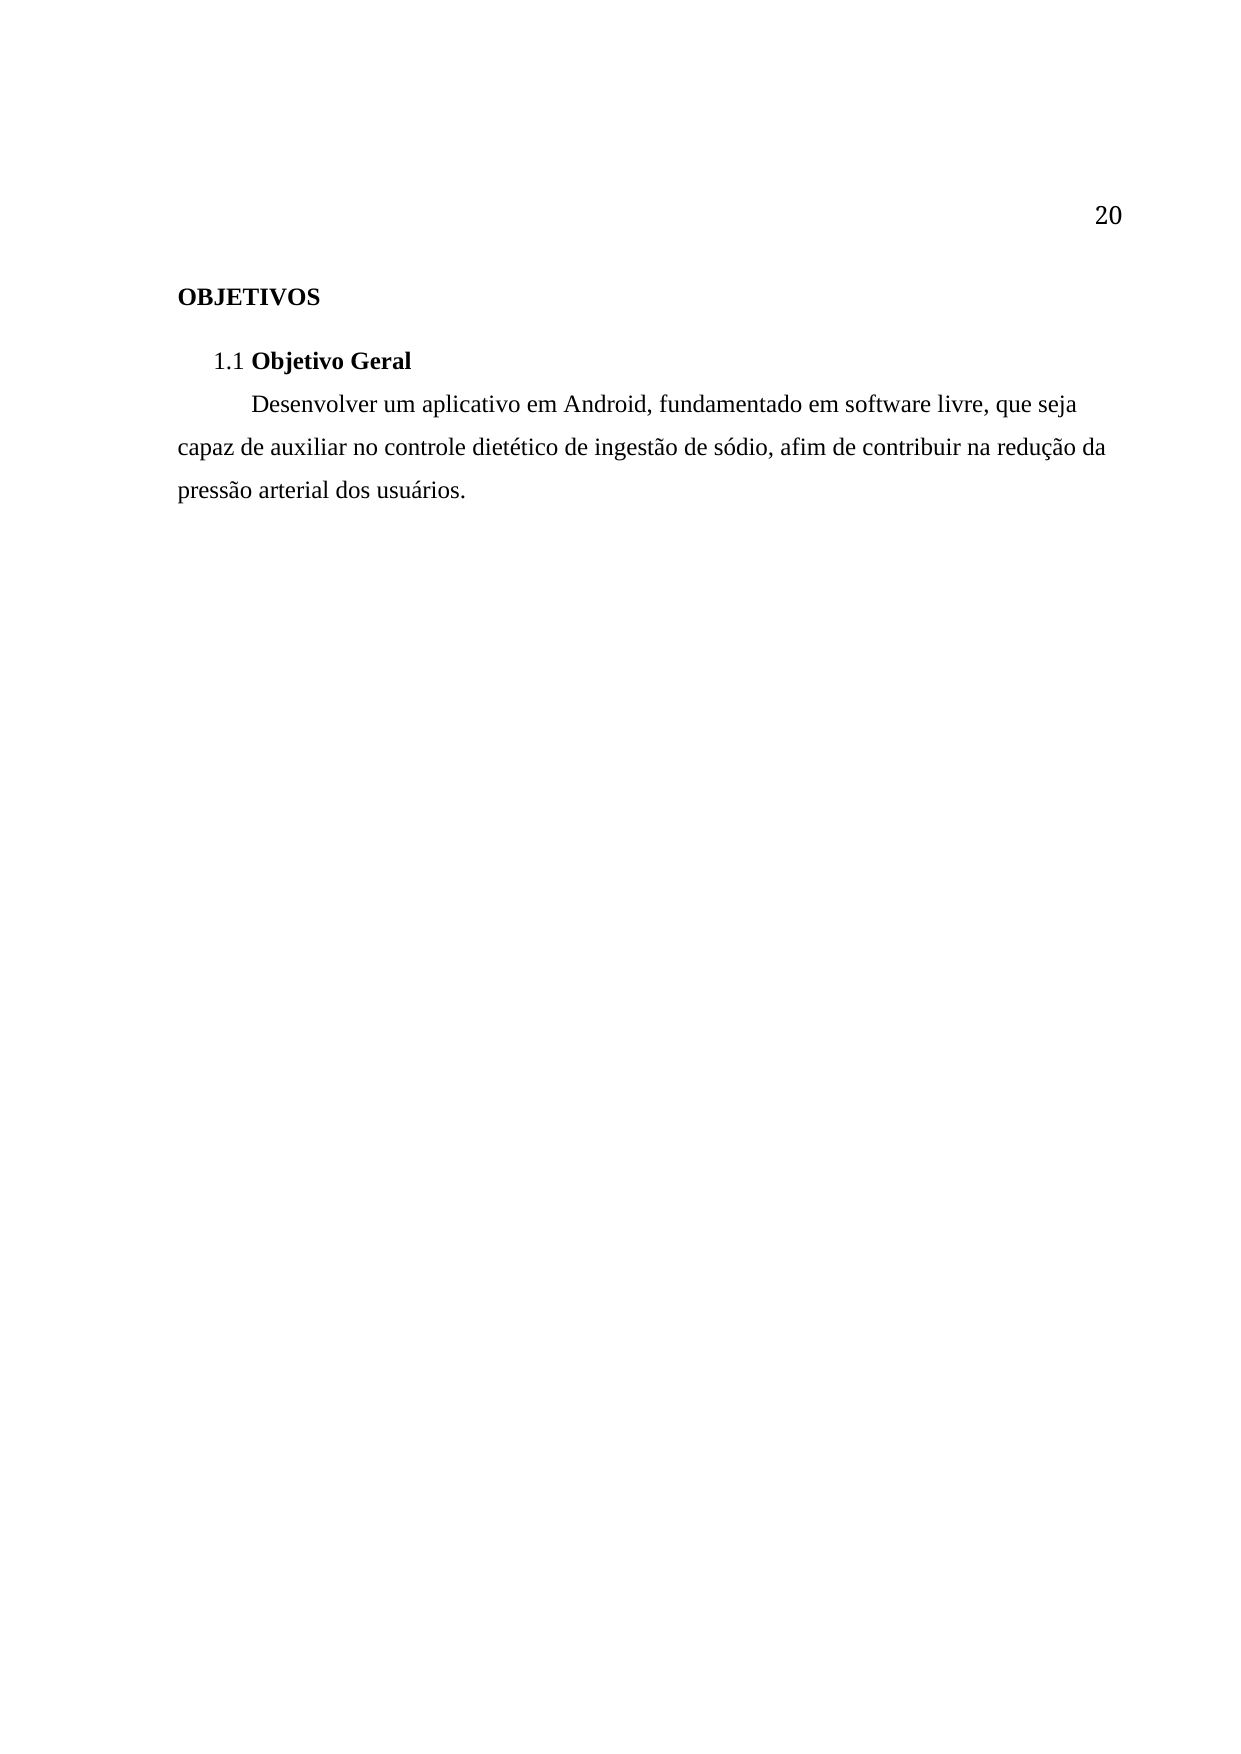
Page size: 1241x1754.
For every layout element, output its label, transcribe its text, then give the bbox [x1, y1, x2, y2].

subtitle OBJETIVOS [177, 282, 1122, 311]
subtitle Objetivo Geral [207, 346, 1122, 375]
text Desenvolver um aplicativo em Android, fundamentado em software livre, que seja capaz de auxiliar no controle dietético de ingestão de sódio, afim de contribuir na redução da pressão arterial dos usuários. [177, 389, 1122, 504]
